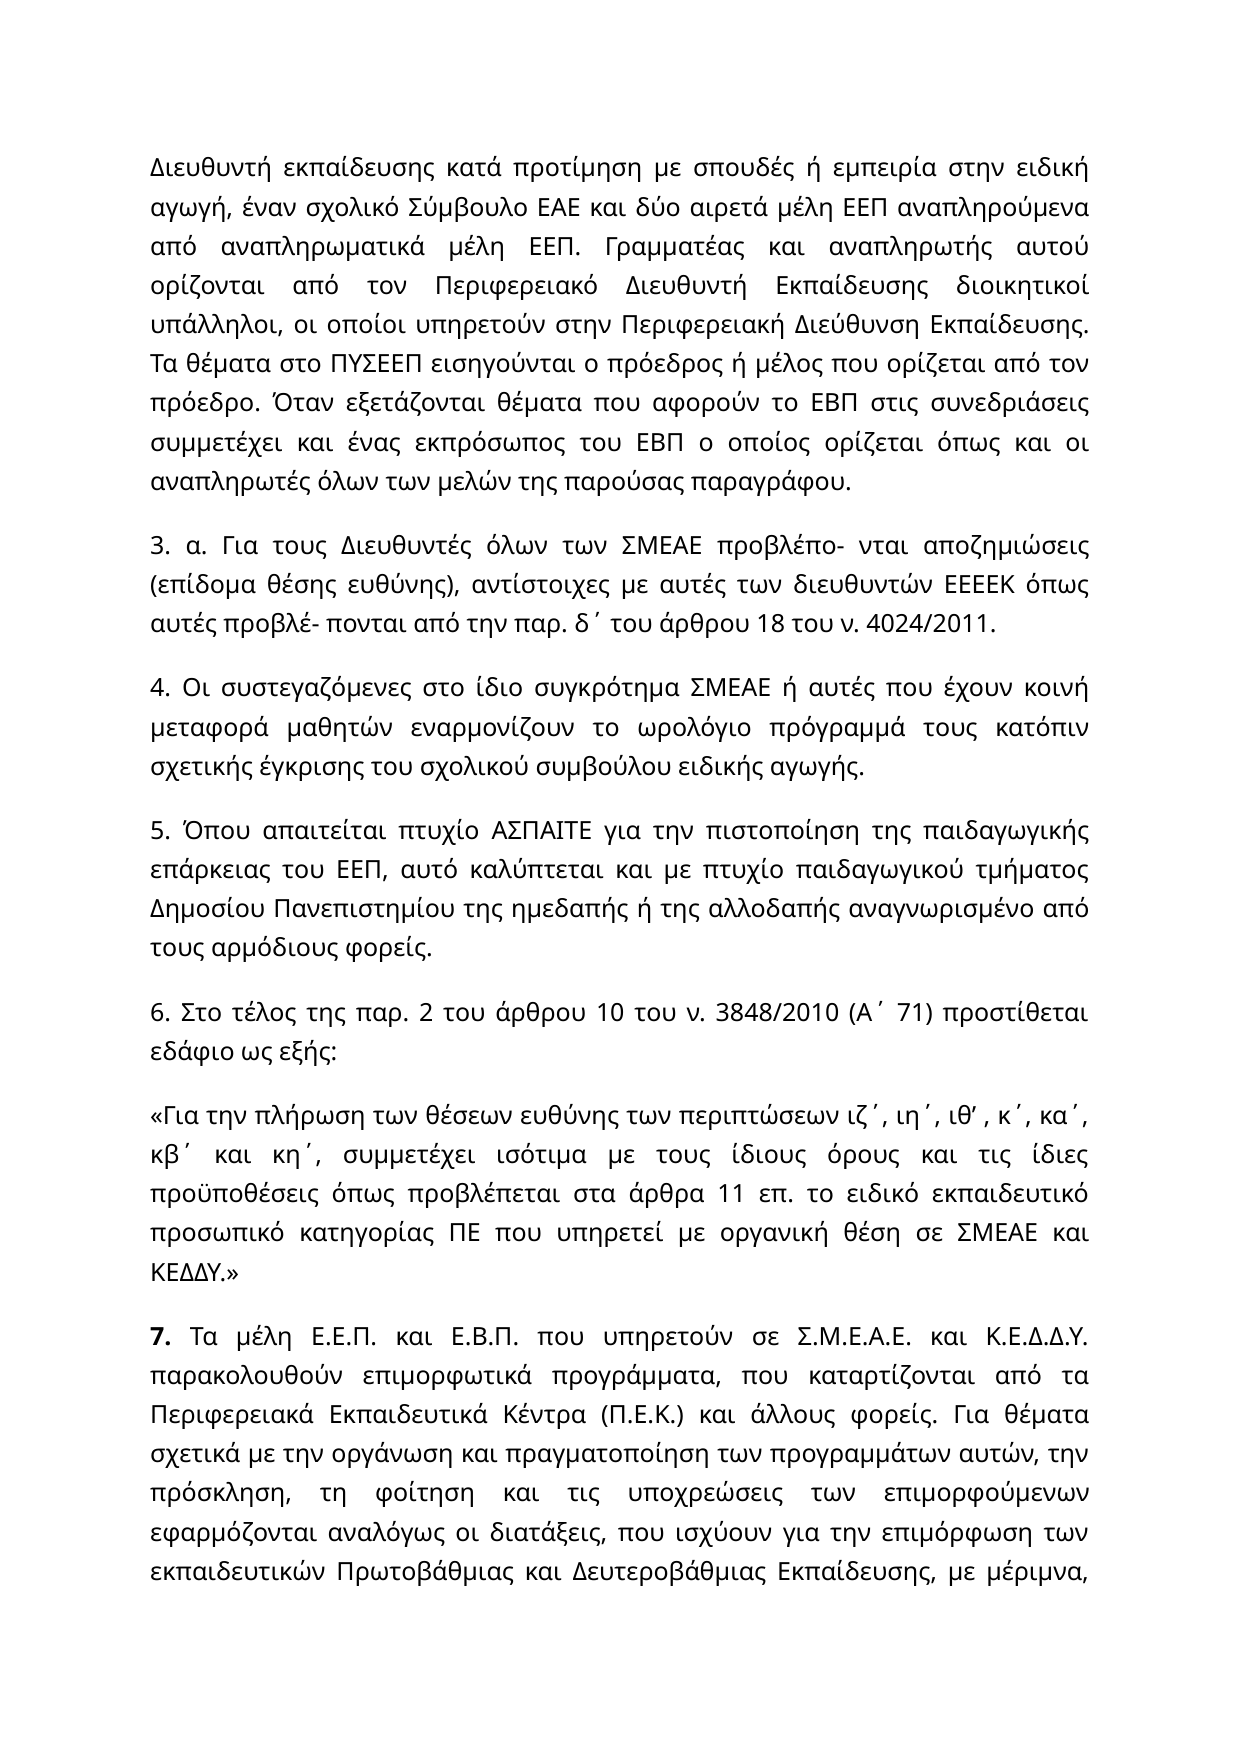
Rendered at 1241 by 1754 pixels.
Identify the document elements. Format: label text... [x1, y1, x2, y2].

text 7. Τα μέλη Ε.Ε.Π. και Ε.Β.Π. που υπηρετούν σε Σ.Μ.Ε.Α.Ε. και Κ.Ε.Δ.Δ.Υ. παρακολουθούν επιμορφωτικά προγράμματα, που καταρτίζονται από τα Περιφερειακά Εκπαιδευτικά Κέντρα (Π.Ε.Κ.) και άλλους φορείς. Για θέματα σχετικά με την οργάνωση και πραγματοποίηση των προγραμμάτων αυτών, την πρόσκληση, τη φοίτηση και τις υποχρεώσεις των επιμορφούμενων εφαρμόζονται αναλόγως οι διατάξεις, που ισχύουν για την επιμόρφωση των εκπαιδευτικών Πρωτοβάθμιας και Δευτεροβάθμιας Εκπαίδευσης, με μέριμνα, [150, 1318, 1090, 1587]
text 4. Οι συστεγαζόμενες στο ίδιο συγκρότημα ΣΜΕΑΕ ή αυτές που έχουν κοινή μεταφορά μαθητών εναρμονίζουν το ωρολόγιο πρόγραμμά τους κατόπιν σχετικής έγκρισης του σχολικού συμβούλου ειδικής αγωγής. [150, 670, 1090, 782]
text 6. Στο τέλος της παρ. 2 του άρθρου 10 του ν. 3848/2010 (Α΄ 71) προστίθεται εδάφιο ως εξής: [150, 994, 1090, 1067]
text 5. Όπου απαιτείται πτυχίο ΑΣΠΑΙΤΕ για την πιστοποίηση της παιδαγωγικής επάρκειας του ΕΕΠ, αυτό καλύπτεται και με πτυχίο παιδαγωγικού τμήματος Δημοσίου Πανεπιστημίου της ημεδαπής ή της αλλοδαπής αναγνωρισμένο από τους αρμόδιους φορείς. [150, 812, 1090, 964]
text 3. α. Για τους Διευθυντές όλων των ΣΜΕΑΕ προβλέπο- νται αποζημιώσεις (επίδομα θέσης ευθύνης), αντίστοιχες με αυτές των διευθυντών ΕΕΕΕΚ όπως αυτές προβλέ- πονται από την παρ. δ΄ του άρθρου 18 του ν. 4024/2011. [150, 527, 1090, 640]
text Διευθυντή εκπαίδευσης κατά προτίμηση με σπουδές ή εμπειρία στην ειδική αγωγή, έναν σχολικό Σύμβουλο ΕΑΕ και δύο αιρετά μέλη ΕΕΠ αναπληρούμενα από αναπληρωματικά μέλη ΕΕΠ. Γραμματέας και αναπληρωτής αυτού ορίζονται από τον Περιφερειακό Διευθυντή Εκπαίδευσης διοικητικοί υπάλληλοι, οι οποίοι υπηρετούν στην Περιφερειακή Διεύθυνση Εκπαίδευσης. Τα θέματα στο ΠΥΣΕΕΠ εισηγούνται ο πρόεδρος ή μέλος που ορίζεται από τον πρόεδρο. Όταν εξετάζονται θέματα που αφορούν το ΕΒΠ στις συνεδριάσεις συμμετέχει και ένας εκπρόσωπος του ΕΒΠ ο οποίος ορίζεται όπως και οι αναπληρωτές όλων των μελών της παρούσας παραγράφου. [150, 150, 1090, 497]
text «Για την πλήρωση των θέσεων ευθύνης των περιπτώσεων ιζ΄, ιη΄, ιθ’ , κ΄, κα΄, κβ΄ και κη΄, συμμετέχει ισότιμα με τους ίδιους όρους και τις ίδιες προϋποθέσεις όπως προβλέπεται στα άρθρα 11 επ. το ειδικό εκπαιδευτικό προσωπικό κατηγορίας ΠΕ που υπηρετεί με οργανική θέση σε ΣΜΕΑΕ και ΚΕΔΔΥ.» [150, 1097, 1090, 1288]
